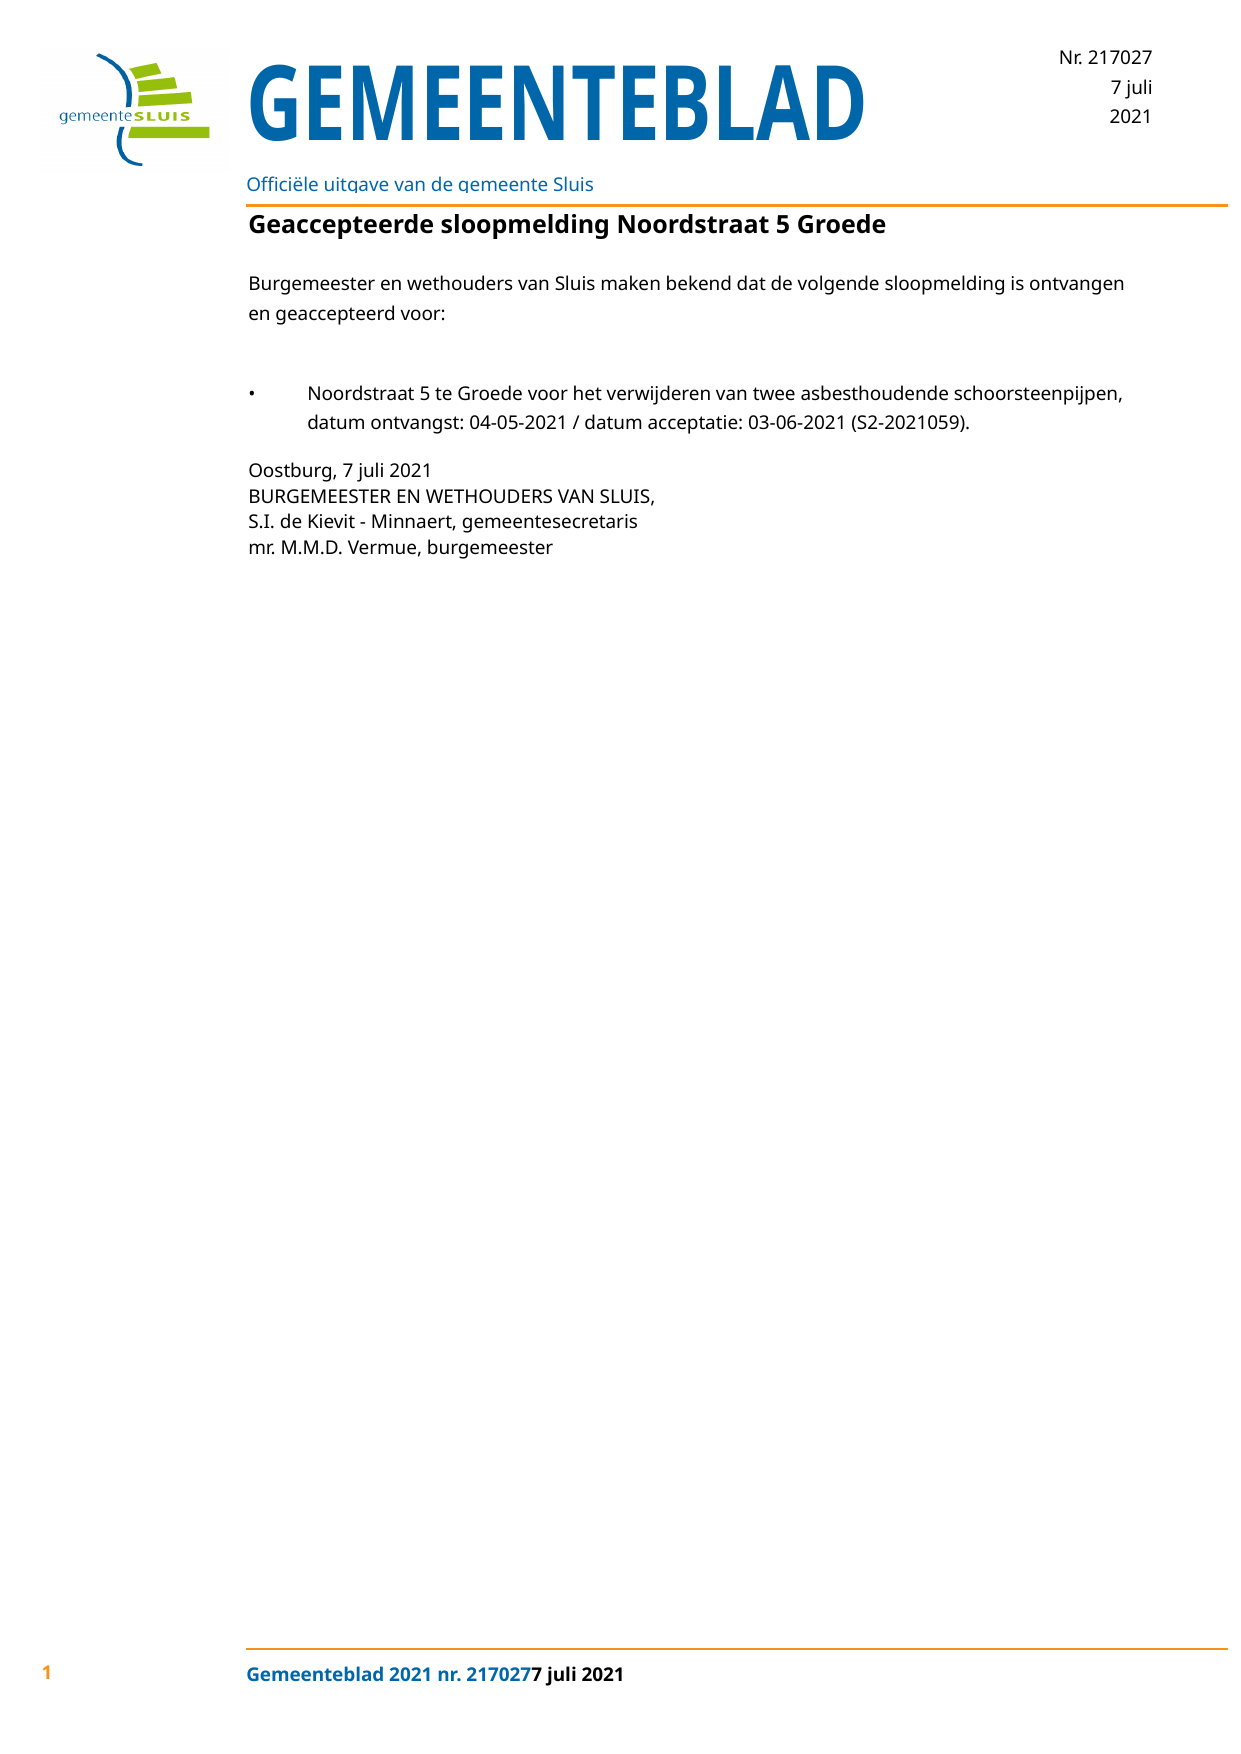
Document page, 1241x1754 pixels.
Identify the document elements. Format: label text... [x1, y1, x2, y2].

text mr. M.M.D. Vermue, burgemeester [248, 534, 1152, 560]
text S.I. de Kievit - Minnaert, gemeentesecretaris [248, 509, 1152, 534]
text Oostburg, 7 juli 2021 [248, 457, 1152, 483]
picture [41, 47, 231, 172]
text Geaccepteerde sloopmelding Noordstraat 5 Groede [248, 207, 1152, 241]
text BURGEMEESTER EN WETHOUDERS VAN SLUIS, [248, 483, 1152, 509]
list Noordstraat 5 te Groede voor het verwijderen van twee asbesthoudende schoorsteenpijpen, datum ontvangst: 04-05-2021 / datum acceptatie: 03-06-2021 (S2-2021059). [248, 380, 1152, 435]
text Burgemeester en wethouders van Sluis maken bekend dat de volgende sloopmelding is ontvangen en geaccepteerd voor: [248, 270, 1152, 326]
